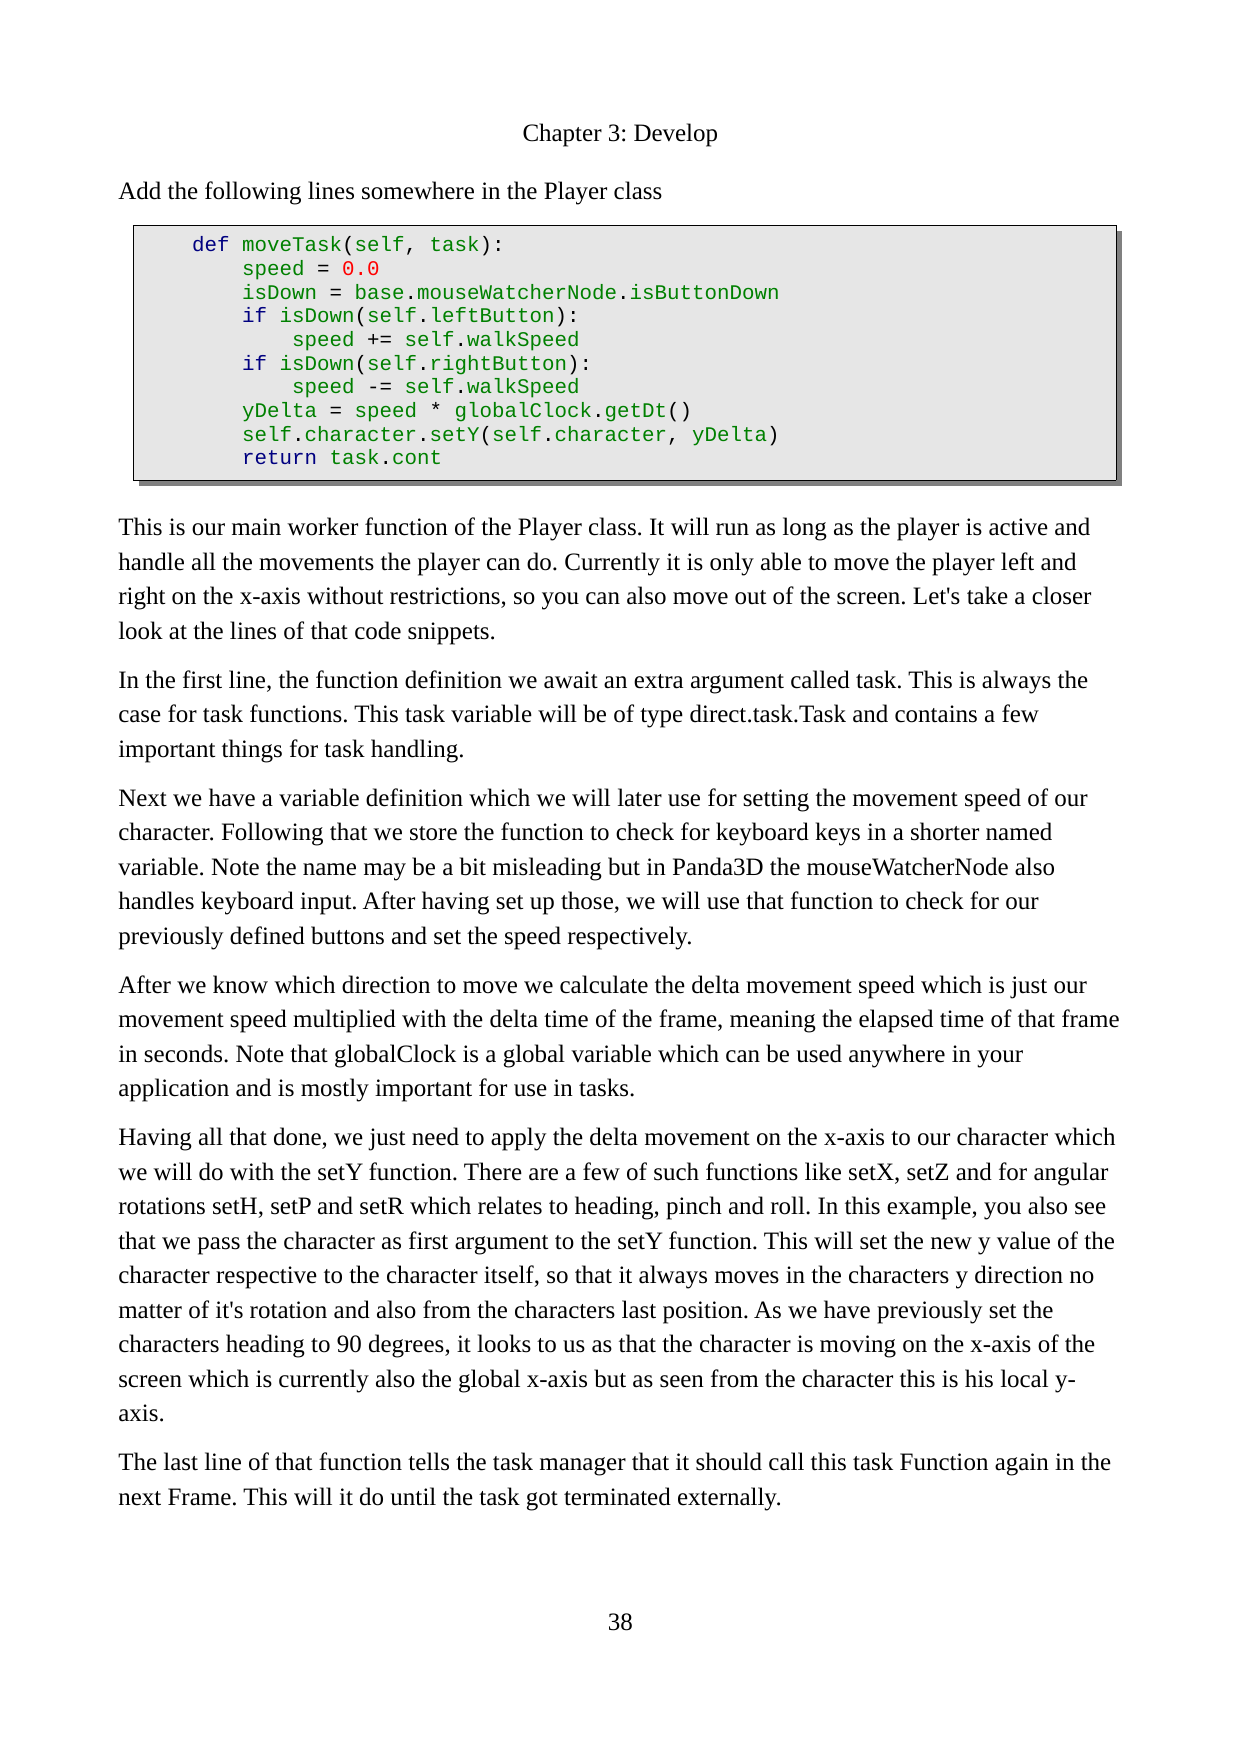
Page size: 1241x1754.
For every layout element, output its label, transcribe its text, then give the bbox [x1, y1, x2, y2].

text This is our main worker function of the Player class. It will run as long as the player is active and handle all the movements the player can do. Currently it is only able to move the player left and right on the x-axis without restrictions, so you can also move out of the screen. Let's take a closer look at the lines of that code snippets. [118, 512, 1122, 644]
text def moveTask(self, task): [134, 226, 1116, 249]
text speed += self.walkSpeed [134, 320, 1116, 344]
text In the first line, the function definition we await an extra argument called task. This is always the case for task functions. This task variable will be of type direct.task.Task and contains a few important things for task handling. [118, 665, 1122, 762]
text speed = 0.0 [134, 249, 1116, 273]
text return task.cont [134, 438, 1116, 480]
text speed -= self.walkSpeed [134, 367, 1116, 391]
text if isDown(self.leftButton): [134, 296, 1116, 320]
text if isDown(self.rightButton): [134, 344, 1116, 367]
text Add the following lines somewhere in the Player class [118, 176, 1122, 205]
text yDelta = speed * globalClock.getDt() [134, 391, 1116, 414]
text After we know which direction to move we calculate the delta movement speed which is just our movement speed multiplied with the delta time of the frame, meaning the elapsed time of that frame in seconds. Note that globalClock is a global variable which can be used anywhere in your application and is mostly important for use in tasks. [118, 970, 1122, 1102]
text Having all that done, we just need to apply the delta movement on the x-axis to our character which we will do with the setY function. There are a few of such functions like setX, setZ and for angular rotations setH, setP and setR which relates to heading, pinch and roll. In this example, you also see that we pass the character as first argument to the setY function. This will set the new y value of the character respective to the character itself, so that it always moves in the characters y direction no matter of it's rotation and also from the characters last position. As we have previously set the characters heading to 90 degrees, it looks to us as that the character is moving on the x-axis of the screen which is currently also the global x-axis but as seen from the character this is his local y-axis. [118, 1122, 1122, 1427]
text self.character.setY(self.character, yDelta) [134, 414, 1116, 438]
text isDown = base.mouseWatcherNode.isButtonDown [134, 273, 1116, 296]
text The last line of that function tells the task manager that it should call this task Function again in the next Frame. This will it do until the task got terminated externally. [118, 1447, 1122, 1510]
text Next we have a variable definition which we will later use for setting the movement speed of our character. Following that we store the function to check for keyboard keys in a shorter named variable. Note the name may be a bit misleading but in Panda3D the mouseWatcherNode also handles keyboard input. After having set up those, we will use that function to check for our previously defined buttons and set the speed respectively. [118, 783, 1122, 949]
